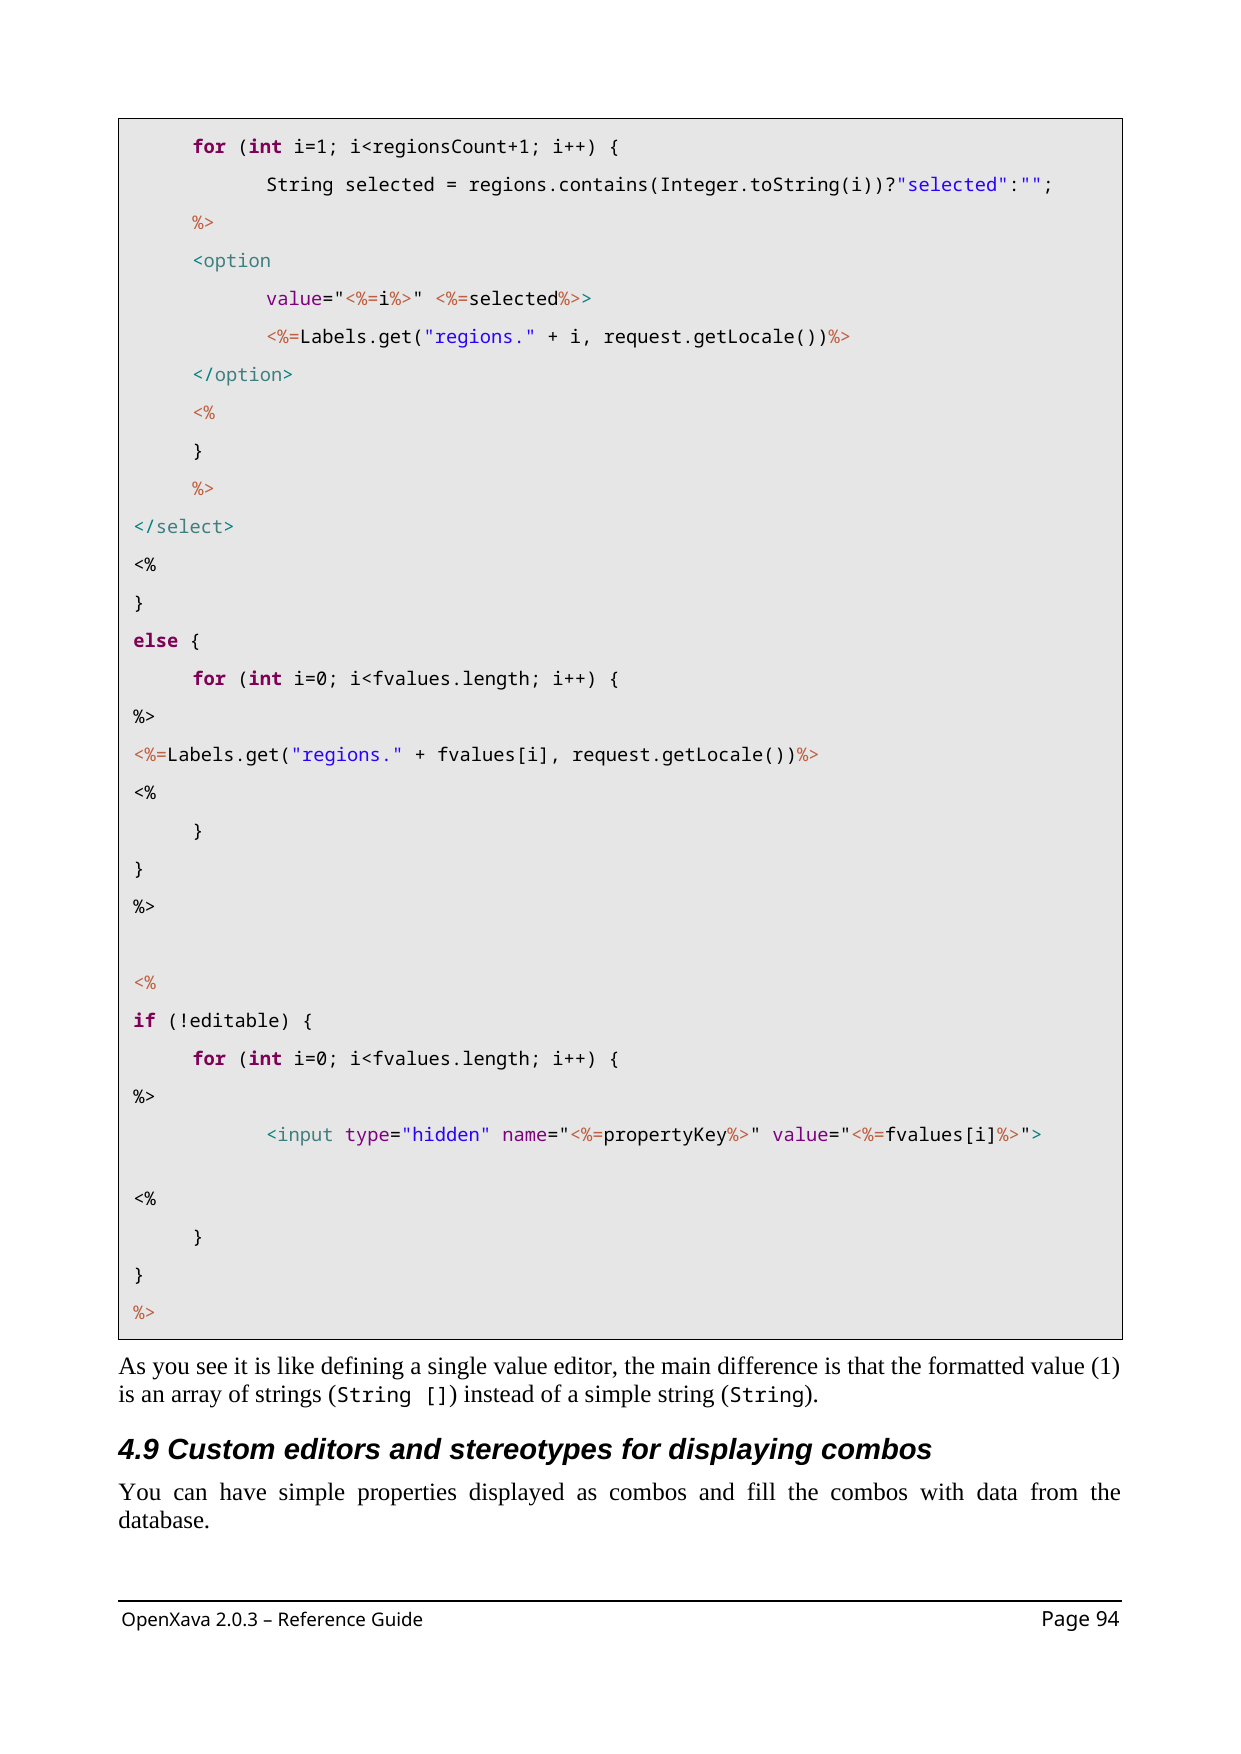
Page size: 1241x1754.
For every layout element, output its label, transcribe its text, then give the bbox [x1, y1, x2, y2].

text <% [119, 764, 1122, 802]
text } [119, 1246, 1122, 1284]
text <%=Labels.get("regions." + i, request.getLocale())%> [119, 308, 1122, 346]
text %> [119, 688, 1122, 726]
text <input type="hidden" name="<%=propertyKey%>" value="<%=fvalues[i]%>"> [119, 1107, 1122, 1170]
text <%=Labels.get("regions." + fvalues[i], request.getLocale())%> [119, 726, 1122, 764]
text for (int i=0; i<fvalues.length; i++) { [119, 1031, 1122, 1069]
subtitle Custom editors and stereotypes for displaying combos [118, 1433, 1122, 1466]
text </option> [119, 346, 1122, 384]
text <% [119, 1170, 1122, 1208]
text } [119, 841, 1122, 878]
text else { [119, 612, 1122, 650]
text %> [119, 878, 1122, 917]
text <% [119, 536, 1122, 574]
text } [119, 422, 1122, 460]
text if (!editable) { [119, 993, 1122, 1031]
text %> [119, 194, 1122, 232]
text You can have simple properties displayed as combos and fill the combos with data from the database. [118, 1478, 1122, 1534]
text for (int i=1; i<regionsCount+1; i++) { [119, 119, 1122, 156]
text } [119, 802, 1122, 841]
text for (int i=0; i<fvalues.length; i++) { [119, 650, 1122, 688]
text <option [119, 232, 1122, 270]
text </select> [119, 498, 1122, 536]
text As you see it is like defining a single value editor, the main difference is that the formatted value (1) is an array of strings (String []) instead of a simple string (String). [118, 1352, 1122, 1408]
text <% [119, 954, 1122, 993]
text %> [119, 460, 1122, 498]
text value="<%=i%>" <%=selected%>> [119, 270, 1122, 308]
text %> [119, 1284, 1122, 1339]
text <% [119, 384, 1122, 422]
text String selected = regions.contains(Integer.toString(i))?"selected":""; [119, 156, 1122, 194]
text %> [119, 1069, 1122, 1107]
text } [119, 574, 1122, 612]
text } [119, 1208, 1122, 1246]
